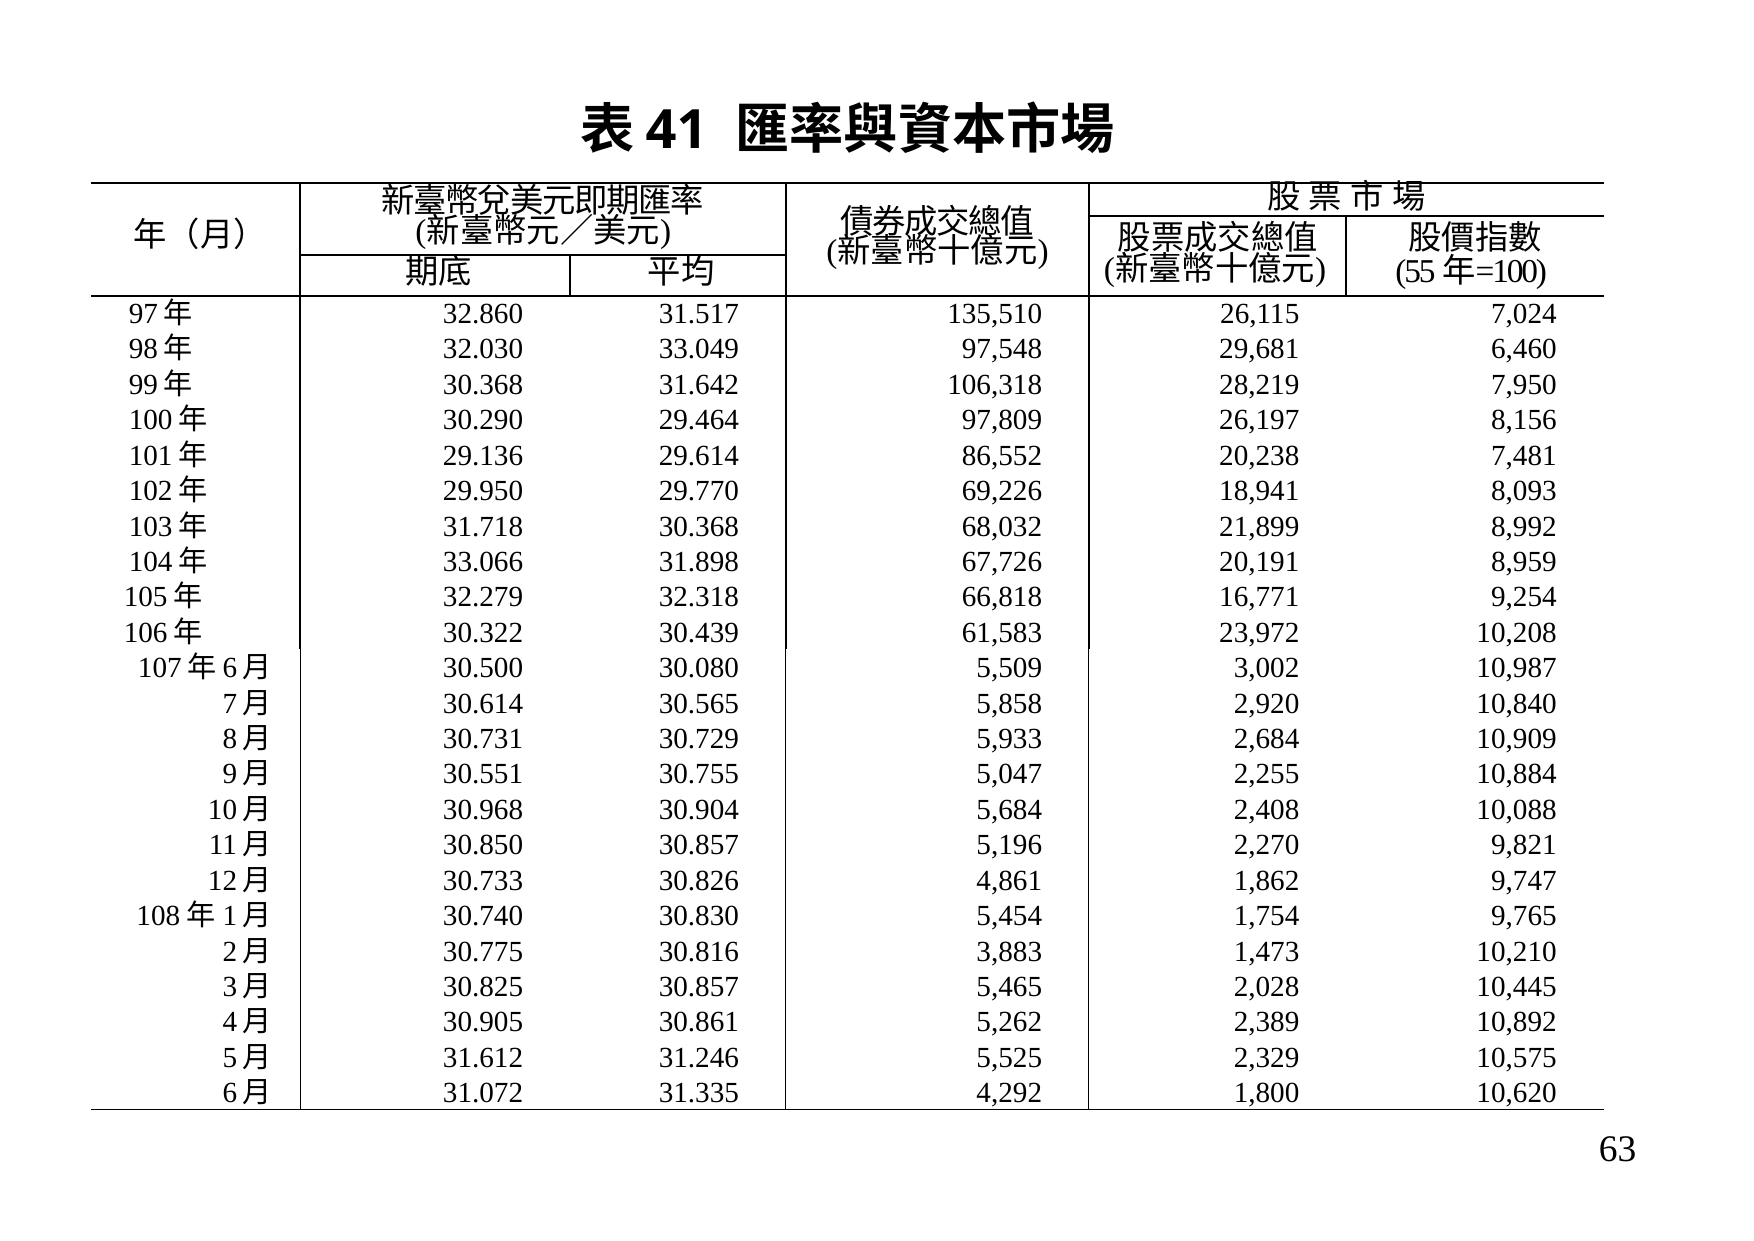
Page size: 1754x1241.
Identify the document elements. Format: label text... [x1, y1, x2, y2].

table_cell 20,191 [1090, 543, 1346, 578]
table_cell 30.755 [570, 755, 785, 791]
table_cell 10,620 [1346, 1074, 1603, 1109]
table_cell 10,987 [1346, 649, 1603, 684]
table_cell 30.322 [301, 614, 570, 649]
table_cell 5月 [91, 1039, 300, 1074]
table_cell 30.500 [301, 649, 570, 684]
table_cell 33.049 [570, 330, 785, 366]
table_cell 10月 [91, 791, 300, 826]
table_cell 30.614 [301, 684, 570, 720]
table_cell 10,088 [1346, 791, 1603, 826]
table_cell 106年 [91, 614, 299, 649]
table_cell 2,408 [1089, 791, 1346, 826]
table_cell 31.612 [301, 1039, 570, 1074]
table_cell 66,818 [787, 578, 1088, 613]
table_cell 9,747 [1346, 861, 1603, 897]
table_cell 67,726 [787, 543, 1088, 578]
table_cell 2,329 [1089, 1039, 1346, 1074]
table_cell 31.642 [570, 366, 785, 401]
table_cell 30.857 [570, 826, 785, 861]
table_cell 31.246 [570, 1039, 785, 1074]
table_cell 99年 [91, 366, 299, 401]
table_cell 29.464 [570, 401, 785, 436]
table_cell 9,765 [1346, 897, 1603, 932]
table_cell 2,028 [1089, 968, 1346, 1003]
table_cell 30.729 [570, 720, 785, 755]
table_cell 32.279 [301, 578, 570, 613]
table_cell 5,509 [786, 649, 1088, 684]
table_header 債券成交總值 (新臺幣十億元) [787, 184, 1088, 295]
table_cell 10,840 [1346, 684, 1603, 720]
subtitle 表41 匯率與資本市場 [59, 69, 1636, 182]
table_cell 30.816 [570, 932, 785, 968]
table_cell 31.517 [570, 297, 785, 330]
table_header 新臺幣兌美元即期匯率 (新臺幣元／美元) [301, 184, 785, 254]
table_cell 97年 [91, 297, 299, 330]
table_cell 30.565 [570, 684, 785, 720]
table_cell 期底 [301, 256, 569, 295]
table_cell 8,093 [1346, 472, 1603, 507]
table_cell 4,292 [786, 1074, 1088, 1109]
table_cell 31.335 [570, 1074, 785, 1109]
table_cell 股票成交總值 (新臺幣十億元) [1090, 217, 1345, 295]
table_cell 1,473 [1089, 932, 1346, 968]
table_cell 12月 [91, 861, 300, 897]
table_cell 30.080 [570, 649, 785, 684]
table_cell 26,197 [1090, 401, 1346, 436]
table_cell 2,684 [1089, 720, 1346, 755]
table_cell 30.826 [570, 861, 785, 897]
table_cell 2,920 [1089, 684, 1346, 720]
table_cell 股價指數 (55年=100) [1347, 217, 1603, 295]
table_cell 11月 [91, 826, 300, 861]
table_cell 32.030 [301, 330, 570, 366]
table_cell 30.857 [570, 968, 785, 1003]
table_cell 103年 [91, 507, 299, 543]
table_cell 16,771 [1090, 578, 1346, 613]
table_cell 105年 [91, 578, 299, 613]
table_cell 29.950 [301, 472, 570, 507]
table_cell 7,024 [1346, 297, 1603, 330]
table_cell 5,858 [786, 684, 1088, 720]
table_cell 3,883 [786, 932, 1088, 968]
table_cell 30.904 [570, 791, 785, 826]
table_cell 20,238 [1090, 436, 1346, 472]
table_cell 31.898 [570, 543, 785, 578]
table_cell 29.770 [570, 472, 785, 507]
table_cell 7,950 [1346, 366, 1603, 401]
table_cell 106,318 [787, 366, 1088, 401]
table_cell 108年 1月 [91, 897, 300, 932]
table_cell 28,219 [1090, 366, 1346, 401]
table_cell 107年6月 [91, 649, 300, 684]
table_cell 23,972 [1090, 614, 1346, 649]
table_cell 5,196 [786, 826, 1088, 861]
table_cell 9,254 [1346, 578, 1603, 613]
table_cell 8,156 [1346, 401, 1603, 436]
table_cell 29.136 [301, 436, 570, 472]
table_cell 101年 [91, 436, 299, 472]
table_cell 33.066 [301, 543, 570, 578]
table_cell 61,583 [787, 614, 1088, 649]
table_cell 29.614 [570, 436, 785, 472]
table_cell 10,575 [1346, 1039, 1603, 1074]
table_cell 30.740 [301, 897, 570, 932]
table_cell 7月 [91, 684, 300, 720]
table_cell 69,226 [787, 472, 1088, 507]
table_cell 5,454 [786, 897, 1088, 932]
table_cell 68,032 [787, 507, 1088, 543]
table_cell 30.733 [301, 861, 570, 897]
table_cell 30.830 [570, 897, 785, 932]
table_cell 29,681 [1090, 330, 1346, 366]
table_cell 32.860 [301, 297, 570, 330]
table_cell 32.318 [570, 578, 785, 613]
table_cell 9,821 [1346, 826, 1603, 861]
table_cell 5,933 [786, 720, 1088, 755]
table_cell 7,481 [1346, 436, 1603, 472]
table_cell 10,909 [1346, 720, 1603, 755]
table_cell 2,389 [1089, 1003, 1346, 1038]
table_cell 5,047 [786, 755, 1088, 791]
table_cell 30.861 [570, 1003, 785, 1038]
table_cell 10,892 [1346, 1003, 1603, 1038]
table_cell 30.551 [301, 755, 570, 791]
table_cell 2,255 [1089, 755, 1346, 791]
table_cell 97,548 [787, 330, 1088, 366]
table_cell 4,861 [786, 861, 1088, 897]
table_header 年（月） [91, 184, 299, 295]
table_cell 5,684 [786, 791, 1088, 826]
table_cell 86,552 [787, 436, 1088, 472]
table_cell 6,460 [1346, 330, 1603, 366]
table_cell 3,002 [1089, 649, 1346, 684]
table_header 股 票 市 場 [1090, 184, 1603, 215]
table_cell 31.718 [301, 507, 570, 543]
table_cell 30.368 [570, 507, 785, 543]
table_cell 8,959 [1346, 543, 1603, 578]
table_cell 8,992 [1346, 507, 1603, 543]
table_cell 3月 [91, 968, 300, 1003]
table_cell 平均 [571, 256, 785, 295]
table_cell 30.290 [301, 401, 570, 436]
table_cell 102年 [91, 472, 299, 507]
table_cell 10,210 [1346, 932, 1603, 968]
table_cell 4月 [91, 1003, 300, 1038]
table_cell 30.775 [301, 932, 570, 968]
table_cell 1,754 [1089, 897, 1346, 932]
table_cell 30.850 [301, 826, 570, 861]
table_cell 97,809 [787, 401, 1088, 436]
table_cell 10,445 [1346, 968, 1603, 1003]
table_cell 6月 [91, 1074, 300, 1109]
table_cell 5,465 [786, 968, 1088, 1003]
table_cell 2月 [91, 932, 300, 968]
table_cell 30.825 [301, 968, 570, 1003]
table_cell 18,941 [1090, 472, 1346, 507]
table_cell 26,115 [1090, 297, 1346, 330]
table_cell 1,862 [1089, 861, 1346, 897]
table_cell 21,899 [1090, 507, 1346, 543]
table_cell 31.072 [301, 1074, 570, 1109]
table_cell 10,208 [1346, 614, 1603, 649]
table_cell 104年 [91, 543, 299, 578]
table_cell 1,800 [1089, 1074, 1346, 1109]
table_cell 2,270 [1089, 826, 1346, 861]
table_cell 9月 [91, 755, 300, 791]
table_cell 135,510 [787, 297, 1088, 330]
table_cell 30.968 [301, 791, 570, 826]
table_cell 98年 [91, 330, 299, 366]
table_cell 5,525 [786, 1039, 1088, 1074]
table_cell 10,884 [1346, 755, 1603, 791]
table_cell 30.439 [570, 614, 785, 649]
table_cell 5,262 [786, 1003, 1088, 1038]
table_cell 100年 [91, 401, 299, 436]
table_cell 30.368 [301, 366, 570, 401]
table_cell 8月 [91, 720, 300, 755]
table_cell 30.731 [301, 720, 570, 755]
table_cell 30.905 [301, 1003, 570, 1038]
